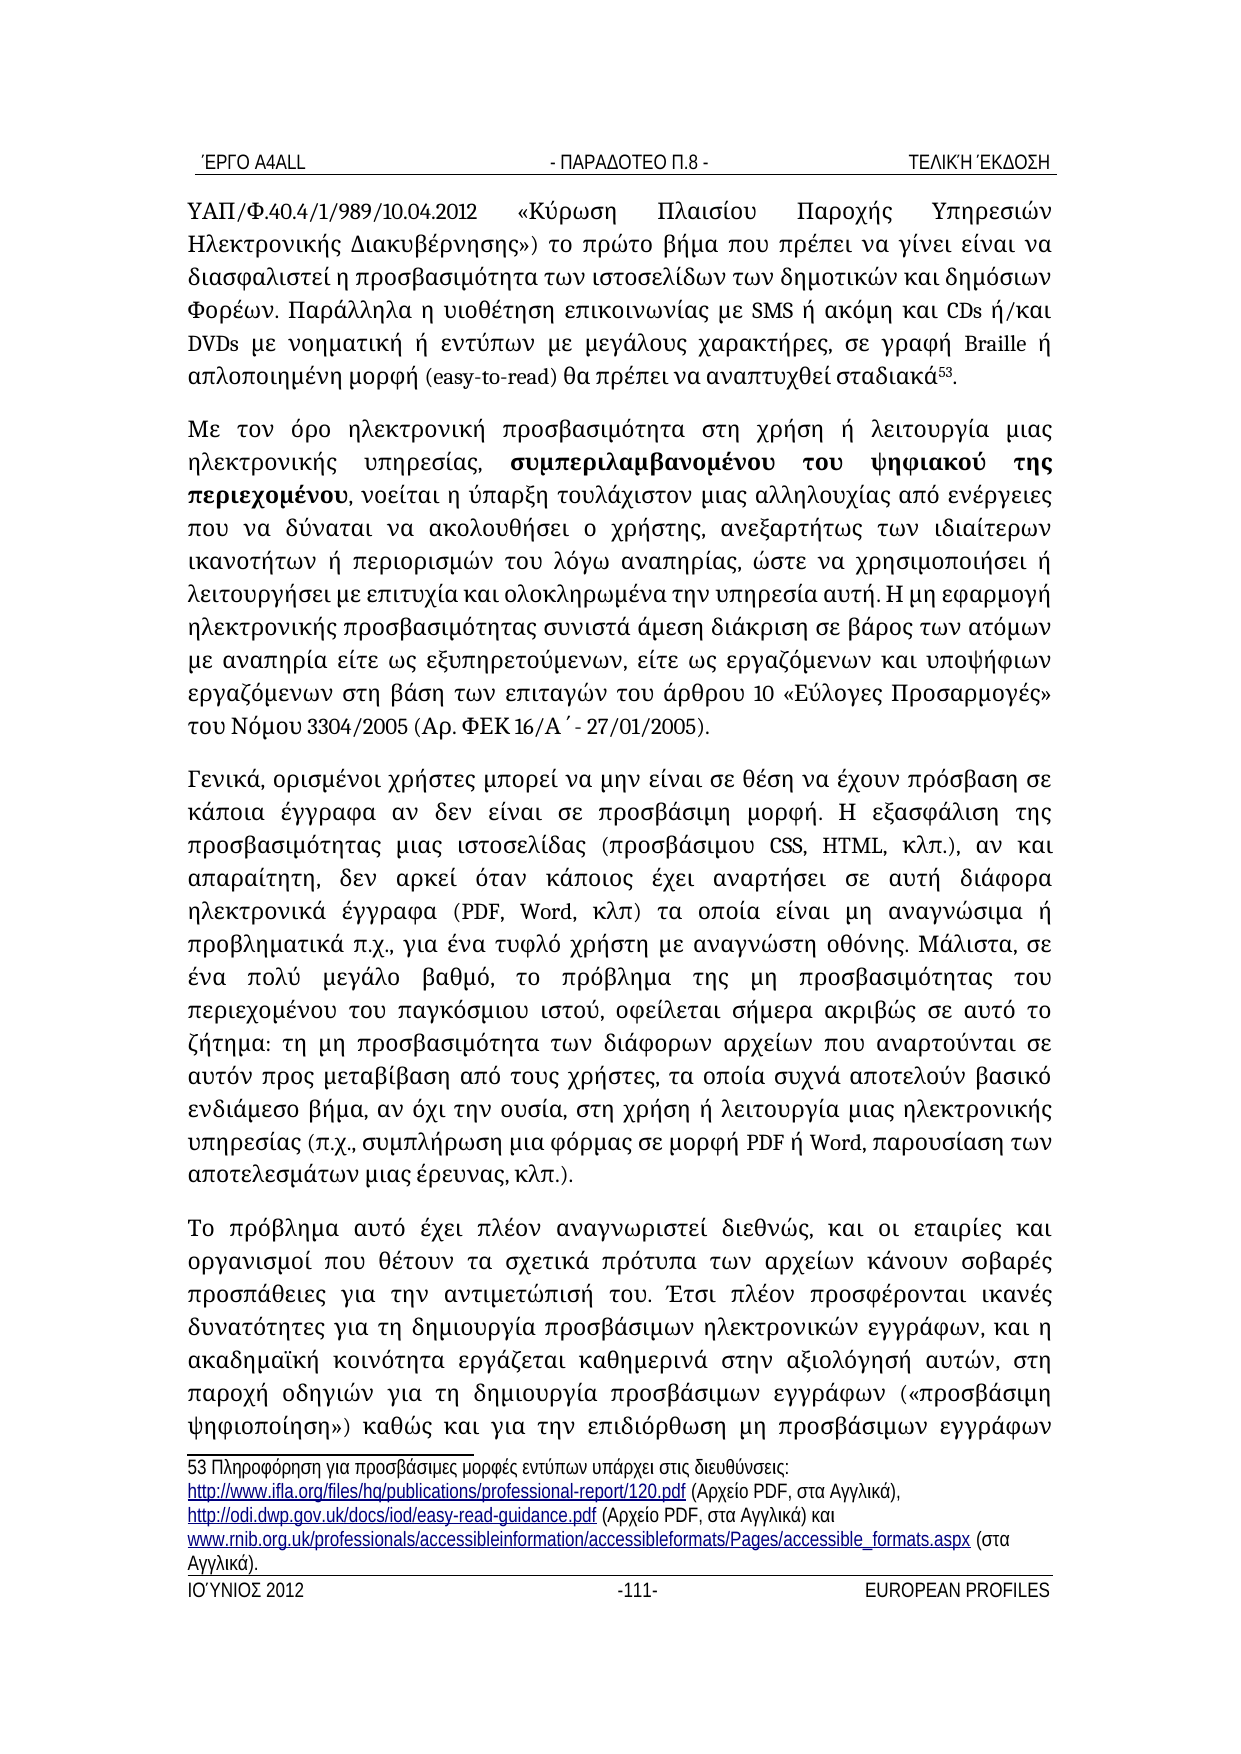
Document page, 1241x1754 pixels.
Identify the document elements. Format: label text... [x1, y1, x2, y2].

text ΥΑΠ/Φ.40.4/1/989/10.04.2012 «Κύρωση Πλαισίου Παροχής Υπηρεσιών Ηλεκτρονικής Διακυβέρνησης») το πρώτο βήμα που πρέπει να γίνει είναι να διασφαλιστεί η προσβασιμότητα των ιστοσελίδων των δημοτικών και δημόσιων Φορέων. Παράλληλα η υιοθέτηση επικοινωνίας με SMS ή ακόμη και CDs ή/και DVDs με νοηματική ή εντύπων με μεγάλους χαρακτήρες, σε γραφή Braille ή απλοποιημένη μορφή (easy-to-read) θα πρέπει να αναπτυχθεί σταδιακά. [187, 199, 1053, 390]
text Το πρόβλημα αυτό έχει πλέον αναγνωριστεί διεθνώς, και οι εταιρίες και οργανισμοί που θέτουν τα σχετικά πρότυπα των αρχείων κάνουν σοβαρές προσπάθειες για την αντιμετώπισή του. Έτσι πλέον προσφέρονται ικανές δυνατότητες για τη δημιουργία προσβάσιμων ηλεκτρονικών εγγράφων, και η ακαδημαϊκή κοινότητα εργάζεται καθημερινά στην αξιολόγησή αυτών, στη παροχή οδηγιών για τη δημιουργία προσβάσιμων εγγράφων («προσβάσιμη ψηφιοποίηση») καθώς και για την επιδιόρθωση μη προσβάσιμων εγγράφων [187, 1216, 1053, 1440]
text Με τον όρο ηλεκτρονική προσβασιμότητα στη χρήση ή λειτουργία μιας ηλεκτρονικής υπηρεσίας, συμπεριλαμβανομένου του ψηφιακού της περιεχομένου, νοείται η ύπαρξη τουλάχιστον μιας αλληλουχίας από ενέργειες που να δύναται να ακολουθήσει ο χρήστης, ανεξαρτήτως των ιδιαίτερων ικανοτήτων ή περιορισμών του λόγω αναπηρίας, ώστε να χρησιμοποιήσει ή λειτουργήσει με επιτυχία και ολοκληρωμένα την υπηρεσία αυτή. Η μη εφαρμογή ηλεκτρονικής προσβασιμότητας συνιστά άμεση διάκριση σε βάρος των ατόμων με αναπηρία είτε ως εξυπηρετούμενων, είτε ως εργαζόμενων και υποψήφιων εργαζόμενων στη βάση των επιταγών του άρθρου 10 «Εύλογες Προσαρμογές» του Νόμου 3304/2005 (Αρ. ΦΕΚ 16/Α΄- 27/01/2005). [187, 417, 1053, 740]
text Πληροφόρηση για προσβάσιμες μορφές εντύπων υπάρχει στις διευθύνσεις: http://www.ifla.org/files/hq/publications/professional-report/120.pdf (Αρχείο PDF, στα Αγγλικά), http://odi.dwp.gov.uk/docs/iod/easy-read-guidance.pdf (Αρχείο PDF, στα Αγγλικά) και www.rnib.org.uk/professionals/accessibleinformation/accessibleformats/Pages/accessible_formats.aspx (στα Αγγλικά). [187, 1455, 1053, 1574]
text Γενικά, ορισμένοι χρήστες μπορεί να μην είναι σε θέση να έχουν πρόσβαση σε κάποια έγγραφα αν δεν είναι σε προσβάσιμη μορφή. Η εξασφάλιση της προσβασιμότητας μιας ιστοσελίδας (προσβάσιμου CSS, HTML, κλπ.), αν και απαραίτητη, δεν αρκεί όταν κάποιος έχει αναρτήσει σε αυτή διάφορα ηλεκτρονικά έγγραφα (PDF, Word, κλπ) τα οποία είναι μη αναγνώσιμα ή προβληματικά π.χ., για ένα τυφλό χρήστη με αναγνώστη οθόνης. Μάλιστα, σε ένα πολύ μεγάλο βαθμό, το πρόβλημα της μη προσβασιμότητας του περιεχομένου του παγκόσμιου ιστού, οφείλεται σήμερα ακριβώς σε αυτό το ζήτημα: τη μη προσβασιμότητα των διάφορων αρχείων που αναρτούνται σε αυτόν προς μεταβίβαση από τους χρήστες, τα οποία συχνά αποτελούν βασικό ενδιάμεσο βήμα, αν όχι την ουσία, στη χρήση ή λειτουργία μιας ηλεκτρονικής υπηρεσίας (π.χ., συμπλήρωση μια φόρμας σε μορφή PDF ή Word, παρουσίαση των αποτελεσμάτων μιας έρευνας, κλπ.). [187, 767, 1053, 1189]
